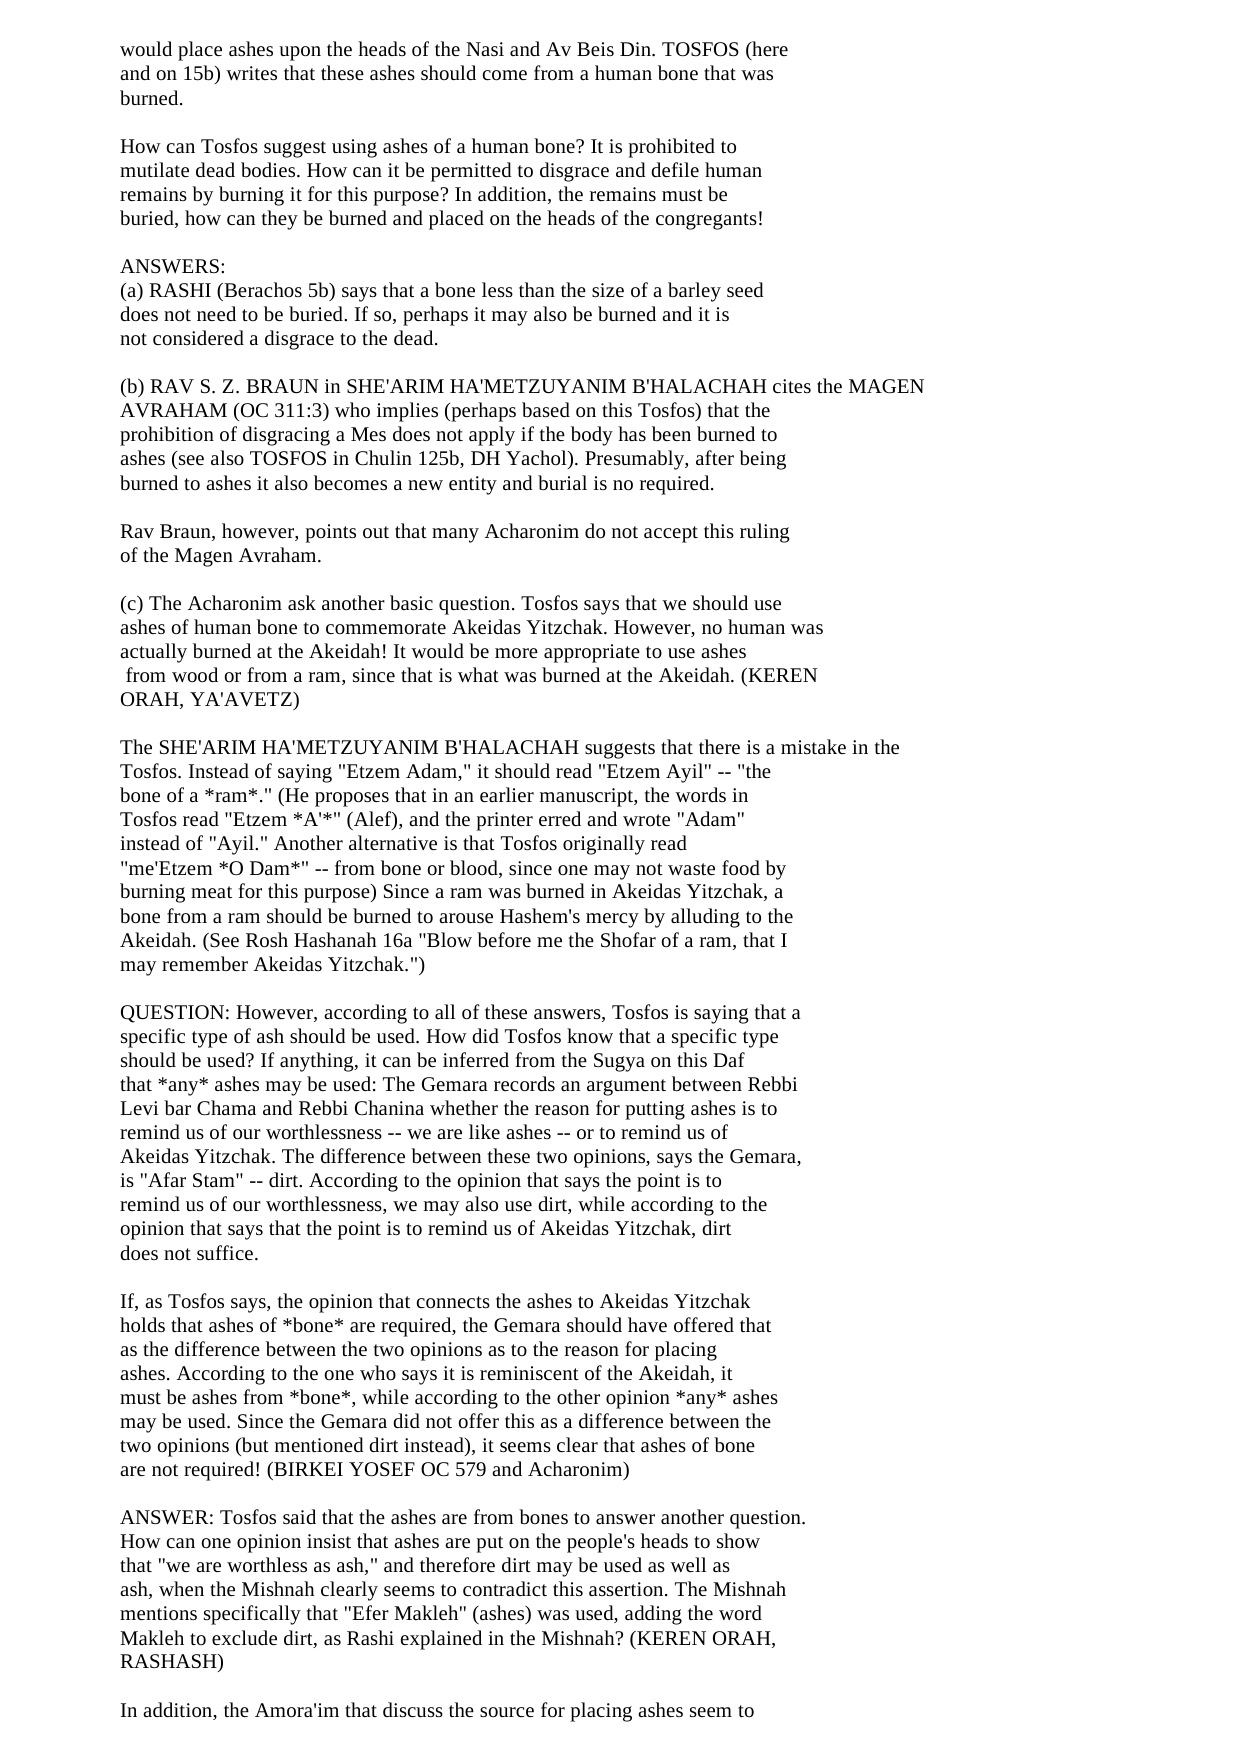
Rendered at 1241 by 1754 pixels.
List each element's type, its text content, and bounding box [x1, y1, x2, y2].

text opinion that says that the point is to remind us of Akeidas Yitzchak, dirt [120, 1216, 1090, 1240]
text burning meat for this purpose) Since a ram was burned in Akeidas Yitzchak, a [120, 879, 1090, 903]
text as the difference between the two opinions as to the reason for placing [120, 1337, 1090, 1361]
text In addition, the Amora'im that discuss the source for placing ashes seem to [120, 1697, 1090, 1722]
text must be ashes from *bone*, while according to the other opinion *any* ashes [120, 1385, 1090, 1409]
text and on 15b) writes that these ashes should come from a human bone that was [120, 61, 1090, 85]
text may be used. Since the Gemara did not offer this as a difference between the [120, 1409, 1090, 1433]
text "me'Etzem *O Dam*" -- from bone or blood, since one may not waste food by [120, 855, 1090, 879]
text Levi bar Chama and Rebbi Chanina whether the reason for putting ashes is to [120, 1096, 1090, 1120]
text How can Tosfos suggest using ashes of a human bone? It is prohibited to [120, 133, 1090, 157]
text does not suffice. [120, 1240, 1090, 1264]
text burned. [120, 85, 1090, 109]
text are not required! (BIRKEI YOSEF OC 579 and Acharonim) [120, 1457, 1090, 1481]
text may remember Akeidas Yitzchak.") [120, 952, 1090, 976]
text should be used? If anything, it can be inferred from the Sugya on this Daf [120, 1048, 1090, 1072]
text remains by burning it for this purpose? In addition, the remains must be [120, 182, 1090, 206]
text that *any* ashes may be used: The Gemara records an argument between Rebbi [120, 1072, 1090, 1096]
text Akeidah. (See Rosh Hashanah 16a "Blow before me the Shofar of a ram, that I [120, 927, 1090, 952]
text holds that ashes of *bone* are required, the Gemara should have offered that [120, 1312, 1090, 1337]
text ash, when the Mishnah clearly seems to contradict this assertion. The Mishnah [120, 1577, 1090, 1601]
text specific type of ash should be used. How did Tosfos know that a specific type [120, 1024, 1090, 1048]
text burned to ashes it also becomes a new entity and burial is no required. [120, 470, 1090, 494]
text ashes. According to the one who says it is reminiscent of the Akeidah, it [120, 1361, 1090, 1385]
text RASHASH) [120, 1649, 1090, 1673]
text mentions specifically that "Efer Makleh" (ashes) was used, adding the word [120, 1601, 1090, 1625]
text prohibition of disgracing a Mes does not apply if the body has been burned to [120, 422, 1090, 446]
text mutilate dead bodies. How can it be permitted to disgrace and defile human [120, 157, 1090, 182]
text would place ashes upon the heads of the Nasi and Av Beis Din. TOSFOS (here [120, 37, 1090, 61]
text ORAH, YA'AVETZ) [120, 687, 1090, 711]
text ashes (see also TOSFOS in Chulin 125b, DH Yachol). Presumably, after being [120, 446, 1090, 470]
text (c) The Acharonim ask another basic question. Tosfos says that we should use [120, 591, 1090, 615]
text not considered a disgrace to the dead. [120, 326, 1090, 350]
text does not need to be buried. If so, perhaps it may also be burned and it is [120, 302, 1090, 326]
text instead of "Ayil." Another alternative is that Tosfos originally read [120, 831, 1090, 855]
text ashes of human bone to commemorate Akeidas Yitzchak. However, no human was [120, 615, 1090, 639]
text from wood or from a ram, since that is what was burned at the Akeidah. (KEREN [120, 663, 1090, 687]
text If, as Tosfos says, the opinion that connects the ashes to Akeidas Yitzchak [120, 1288, 1090, 1312]
text buried, how can they be burned and placed on the heads of the congregants! [120, 206, 1090, 230]
text Akeidas Yitzchak. The difference between these two opinions, says the Gemara, [120, 1144, 1090, 1168]
text remind us of our worthlessness -- we are like ashes -- or to remind us of [120, 1120, 1090, 1144]
text actually burned at the Akeidah! It would be more appropriate to use ashes [120, 639, 1090, 663]
text bone from a ram should be burned to arouse Hashem's mercy by alluding to the [120, 903, 1090, 927]
text of the Magen Avraham. [120, 542, 1090, 567]
text (a) RASHI (Berachos 5b) says that a bone less than the size of a barley seed [120, 278, 1090, 302]
text Rav Braun, however, points out that many Acharonim do not accept this ruling [120, 518, 1090, 542]
text How can one opinion insist that ashes are put on the people's heads to show [120, 1529, 1090, 1553]
text remind us of our worthlessness, we may also use dirt, while according to the [120, 1192, 1090, 1216]
text (b) RAV S. Z. BRAUN in SHE'ARIM HA'METZUYANIM B'HALACHAH cites the MAGEN [120, 374, 1090, 398]
text two opinions (but mentioned dirt instead), it seems clear that ashes of bone [120, 1433, 1090, 1457]
text Tosfos. Instead of saying "Etzem Adam," it should read "Etzem Ayil" -- "the [120, 759, 1090, 783]
text is "Afar Stam" -- dirt. According to the opinion that says the point is to [120, 1168, 1090, 1192]
text AVRAHAM (OC 311:3) who implies (perhaps based on this Tosfos) that the [120, 398, 1090, 422]
text that "we are worthless as ash," and therefore dirt may be used as well as [120, 1553, 1090, 1577]
text bone of a *ram*." (He proposes that in an earlier manuscript, the words in [120, 783, 1090, 807]
text Makleh to exclude dirt, as Rashi explained in the Mishnah? (KEREN ORAH, [120, 1625, 1090, 1649]
text The SHE'ARIM HA'METZUYANIM B'HALACHAH suggests that there is a mistake in the [120, 735, 1090, 759]
text Tosfos read "Etzem *A'*" (Alef), and the printer erred and wrote "Adam" [120, 807, 1090, 831]
text ANSWERS: [120, 254, 1090, 278]
text ANSWER: Tosfos said that the ashes are from bones to answer another question. [120, 1505, 1090, 1529]
text QUESTION: However, according to all of these answers, Tosfos is saying that a [120, 1000, 1090, 1024]
